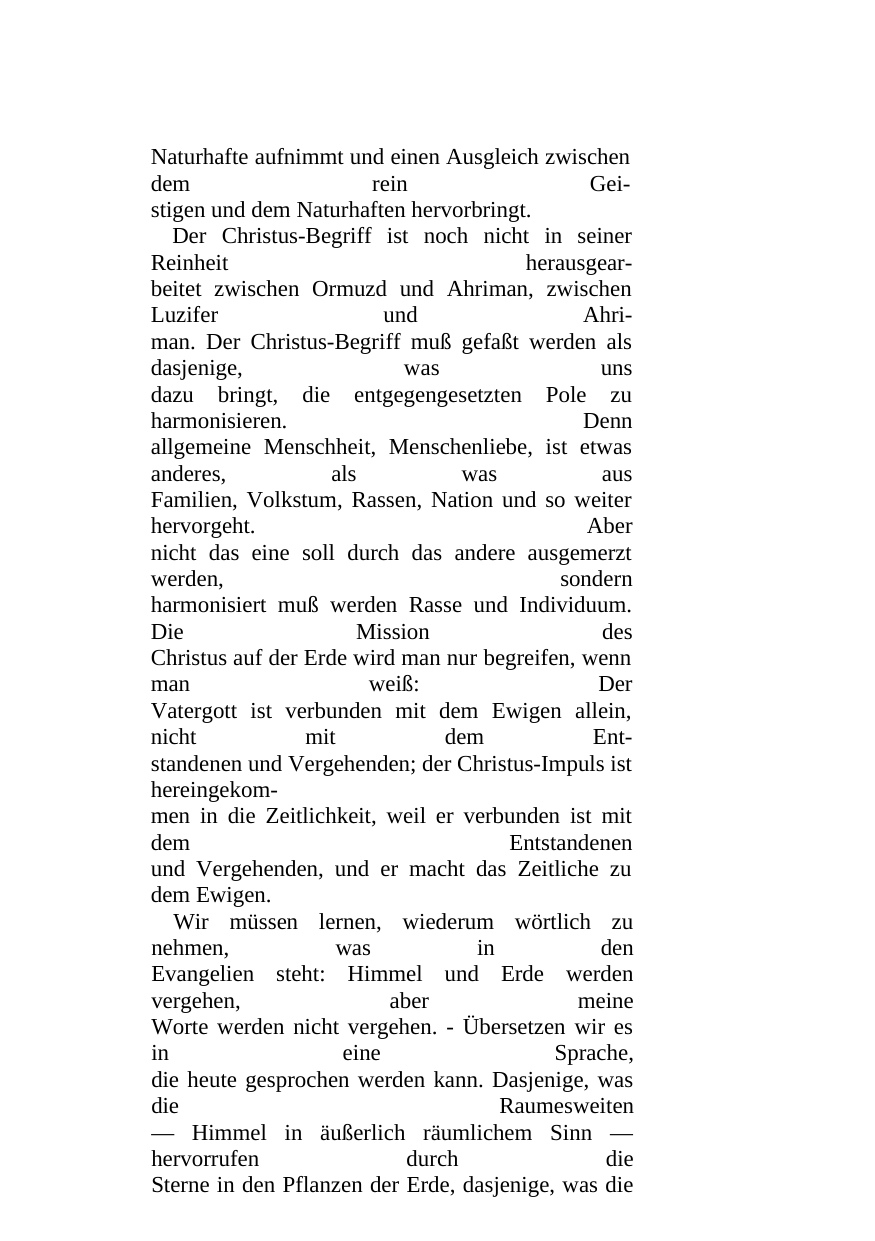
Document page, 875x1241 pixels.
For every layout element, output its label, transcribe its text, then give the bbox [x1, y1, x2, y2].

text Naturhafte aufnimmt und einen Ausgleich zwischen dem rein Gei- stigen und dem Naturhaften hervorbringt. [151, 143, 631, 222]
text Wir müssen lernen, wiederum wörtlich zu nehmen, was in den Evangelien steht: Himmel und Erde werden vergehen, aber meine Worte werden nicht vergehen. - Übersetzen wir es in eine Sprache, die heute gesprochen werden kann. Dasjenige, was die Raumesweiten — Himmel in äußerlich räumlichem Sinn — hervorrufen durch die Sterne in den Pflanzen der Erde, dasjenige, was die [151, 908, 634, 1198]
text Der Christus-Begriff ist noch nicht in seiner Reinheit herausgear- beitet zwischen Ormuzd und Ahriman, zwischen Luzifer und Ahri- man. Der Christus-Begriff muß gefaßt werden als dasjenige, was uns dazu bringt, die entgegengesetzten Pole zu harmonisieren. Denn allgemeine Menschheit, Menschenliebe, ist etwas anderes, als was aus Familien, Volkstum, Rassen, Nation und so weiter hervorgeht. Aber nicht das eine soll durch das andere ausgemerzt werden, sondern harmonisiert muß werden Rasse und Individuum. Die Mission des Christus auf der Erde wird man nur begreifen, wenn man weiß: Der Vatergott ist verbunden mit dem Ewigen allein, nicht mit dem Ent- standenen und Vergehenden; der Christus-Impuls ist hereingekom- men in die Zeitlichkeit, weil er verbunden ist mit dem Entstandenen und Vergehenden, und er macht das Zeitliche zu dem Ewigen. [151, 222, 632, 908]
